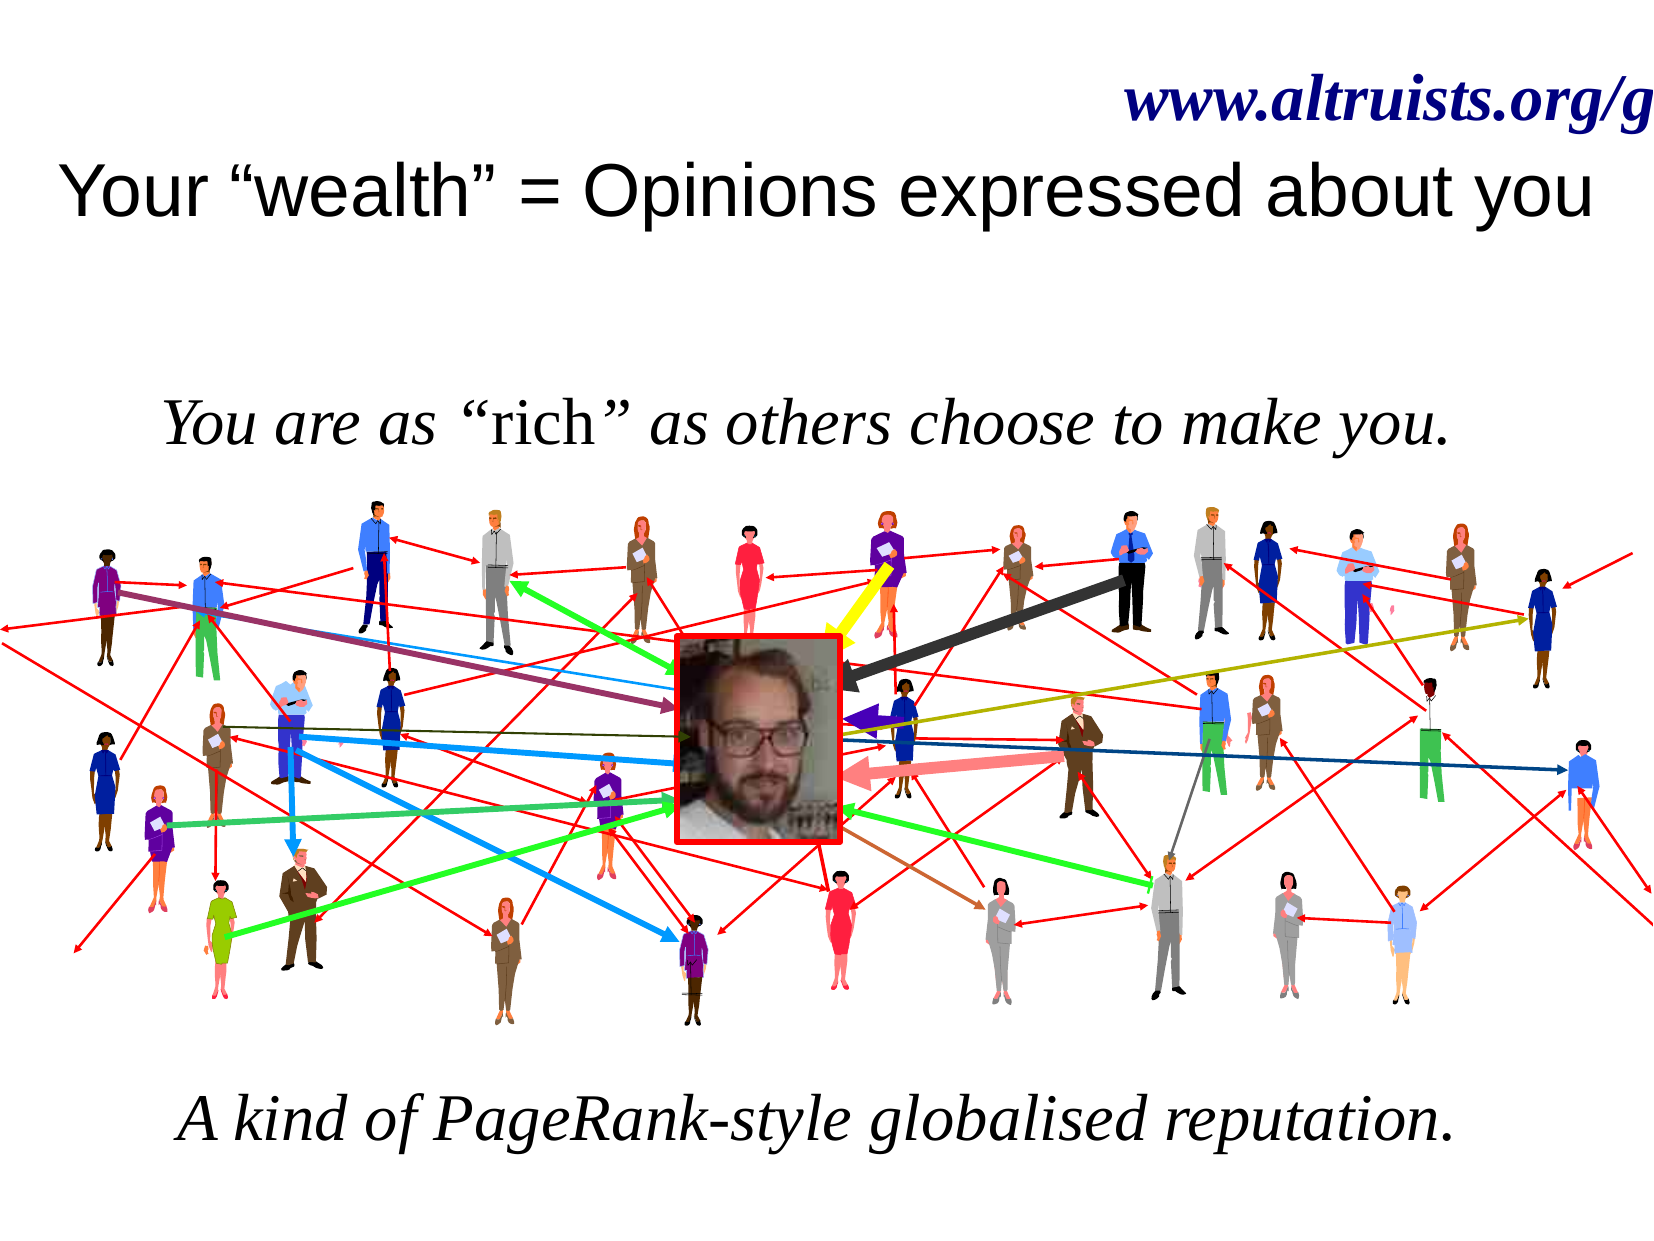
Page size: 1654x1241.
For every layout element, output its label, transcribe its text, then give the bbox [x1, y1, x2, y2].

text_box [892, 744, 914, 764]
text_box [1528, 568, 1557, 689]
text_box [870, 511, 907, 639]
text_box [500, 621, 514, 656]
text_box [1213, 758, 1228, 795]
text_box [89, 731, 121, 852]
text_box [1003, 525, 1034, 587]
text_box [391, 780, 399, 788]
text_box [358, 518, 385, 602]
text_box [202, 703, 234, 776]
text_box [208, 769, 215, 820]
text_box [603, 752, 615, 756]
text_box [1431, 767, 1445, 802]
text_box [97, 617, 115, 667]
text_box [1082, 782, 1100, 817]
text_box [281, 915, 324, 971]
text_box [382, 746, 400, 777]
text_box [1336, 560, 1380, 645]
text_box [890, 678, 919, 721]
text_box [376, 667, 406, 729]
text_box www.altruists.org/ge [1109, 53, 1653, 144]
text_box [198, 556, 212, 578]
text_box You are as “rich” as others choose to make you. [143, 379, 1470, 469]
text_box [1445, 523, 1477, 602]
text_box [985, 877, 1016, 1006]
text_box [371, 501, 391, 587]
text_box [271, 751, 288, 785]
text_box [1017, 586, 1027, 611]
text_box [1255, 760, 1276, 791]
text_box [1573, 797, 1593, 850]
text_box [1257, 590, 1276, 641]
text_box [1205, 507, 1220, 527]
text_box [1419, 766, 1429, 800]
text_box [825, 870, 857, 990]
text_box [1419, 728, 1442, 763]
text_box [626, 516, 658, 635]
text_box [1389, 605, 1395, 616]
text_box [1253, 520, 1283, 599]
text_box [206, 573, 225, 611]
text_box [144, 785, 175, 914]
text_box [192, 575, 205, 607]
text_box [479, 619, 495, 650]
text_box [1369, 599, 1374, 607]
text_box [1450, 633, 1459, 652]
text_box [1568, 740, 1600, 811]
text_box [1151, 874, 1187, 1001]
text_box [203, 880, 237, 1000]
text_box [597, 806, 624, 825]
text_box [294, 755, 311, 784]
text_box [192, 611, 221, 681]
text_box [215, 617, 222, 627]
text_box [491, 897, 522, 1016]
text_box [358, 603, 374, 634]
text_box [679, 931, 709, 993]
text_box [1199, 673, 1233, 754]
text_box [270, 670, 313, 727]
text_box [1452, 603, 1470, 629]
picture [679, 639, 838, 839]
text_box [735, 525, 765, 611]
text_box [218, 775, 226, 819]
text_box [596, 834, 617, 881]
text_box [593, 762, 622, 801]
text_box [1244, 674, 1283, 756]
text_box [1202, 757, 1211, 793]
text_box [481, 509, 514, 618]
text_box [1058, 696, 1104, 748]
text_box [1193, 525, 1229, 640]
text_box [1423, 678, 1437, 698]
text_box [1341, 529, 1377, 563]
text_box [643, 639, 651, 644]
title Your “wealth” = Opinions expressed about you [0, 83, 1653, 291]
text_box [379, 605, 386, 628]
text_box [894, 776, 912, 799]
text_box A kind of PageRank-style globalised reputation. [0, 1016, 1653, 1224]
text_box [686, 915, 703, 931]
text_box [1394, 885, 1411, 903]
text_box [1163, 854, 1177, 877]
text_box [890, 724, 918, 741]
text_box [379, 732, 401, 740]
text_box [1387, 903, 1417, 1005]
text_box [1018, 623, 1026, 630]
text_box [92, 549, 121, 616]
text_box [278, 730, 307, 751]
text_box [688, 996, 701, 1016]
text_box [381, 778, 389, 788]
text_box [743, 612, 756, 633]
text_box [1272, 871, 1304, 1000]
text_box [1008, 581, 1018, 613]
text_box [1059, 752, 1094, 819]
text_box [1460, 632, 1470, 651]
text_box [1110, 511, 1153, 633]
text_box [279, 848, 328, 915]
